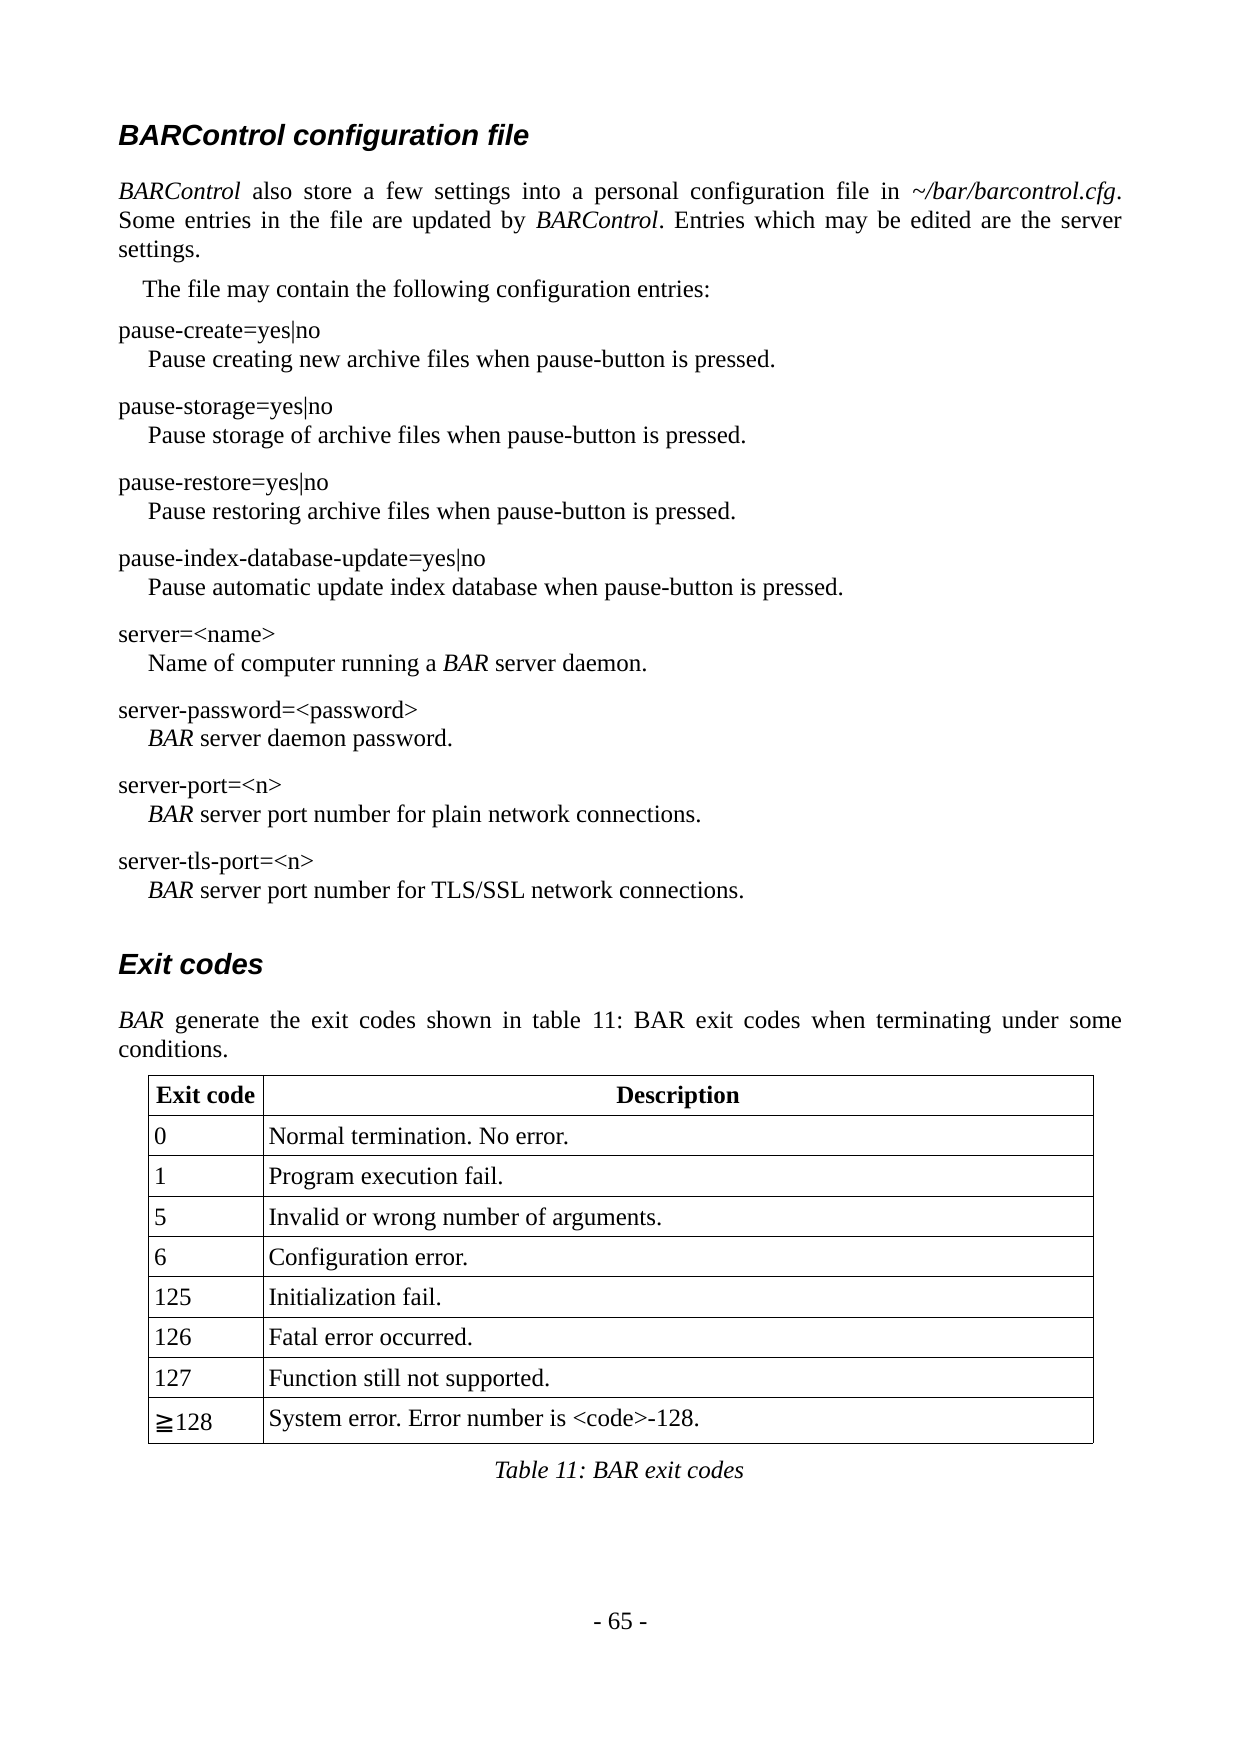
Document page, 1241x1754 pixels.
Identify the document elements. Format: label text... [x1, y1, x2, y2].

title server-password=<password> [118, 695, 1122, 723]
table_cell 126 [149, 1318, 263, 1357]
text Pause creating new archive files when pause-button is pressed. [148, 344, 1122, 373]
text Table 11: BAR exit codes [118, 1456, 1122, 1484]
text Name of computer running a BAR server daemon. [148, 648, 1122, 676]
table_cell 127 [149, 1358, 263, 1397]
title pause-restore=yes|no [118, 467, 1122, 496]
table_cell ≧128 [149, 1398, 263, 1443]
table_cell Invalid or wrong number of arguments. [264, 1197, 1093, 1236]
title pause-storage=yes|no [118, 391, 1122, 420]
text BAR generate the exit codes shown in table 11: BAR exit codes when terminating under some conditions. [118, 1005, 1122, 1063]
title server-port=<n> [118, 771, 1122, 799]
table_cell System error. Error number is <code>-128. [264, 1398, 1093, 1443]
table_cell 0 [149, 1116, 263, 1155]
text Pause restoring archive files when pause-button is pressed. [148, 496, 1122, 525]
text The file may contain the following configuration entries: [118, 274, 1122, 303]
text BAR server port number for plain network connections. [148, 799, 1122, 828]
text Pause automatic update index database when pause-button is pressed. [148, 572, 1122, 601]
table_cell Function still not supported. [264, 1358, 1093, 1397]
title server=<name> [118, 619, 1122, 648]
subtitle BARControl configuration file [118, 118, 1122, 152]
table_cell Configuration error. [264, 1237, 1093, 1276]
table_cell 6 [149, 1237, 263, 1276]
table_cell 125 [149, 1277, 263, 1317]
table_cell Initialization fail. [264, 1277, 1093, 1317]
table_cell Normal termination. No error. [264, 1116, 1093, 1155]
text BAR server daemon password. [148, 723, 1122, 752]
title pause-create=yes|no [118, 316, 1122, 344]
subtitle Exit codes [118, 947, 1122, 981]
table_header Description [264, 1076, 1093, 1115]
text BAR server port number for TLS/SSL network connections. [148, 875, 1122, 904]
table_cell 1 [149, 1156, 263, 1196]
title pause-index-database-update=yes|no [118, 543, 1122, 572]
table_cell Program execution fail. [264, 1156, 1093, 1196]
table_cell 5 [149, 1197, 263, 1236]
table_header Exit code [149, 1076, 263, 1115]
text Pause storage of archive files when pause-button is pressed. [148, 420, 1122, 449]
text BARControl also store a few settings into a personal configuration file in ~/bar/barcontrol.cfg. Some entries in the file are updated by BARControl. Entries which may be edited are the server settings. [118, 176, 1122, 262]
title server-tls-port=<n> [118, 846, 1122, 875]
table_cell Fatal error occurred. [264, 1318, 1093, 1357]
